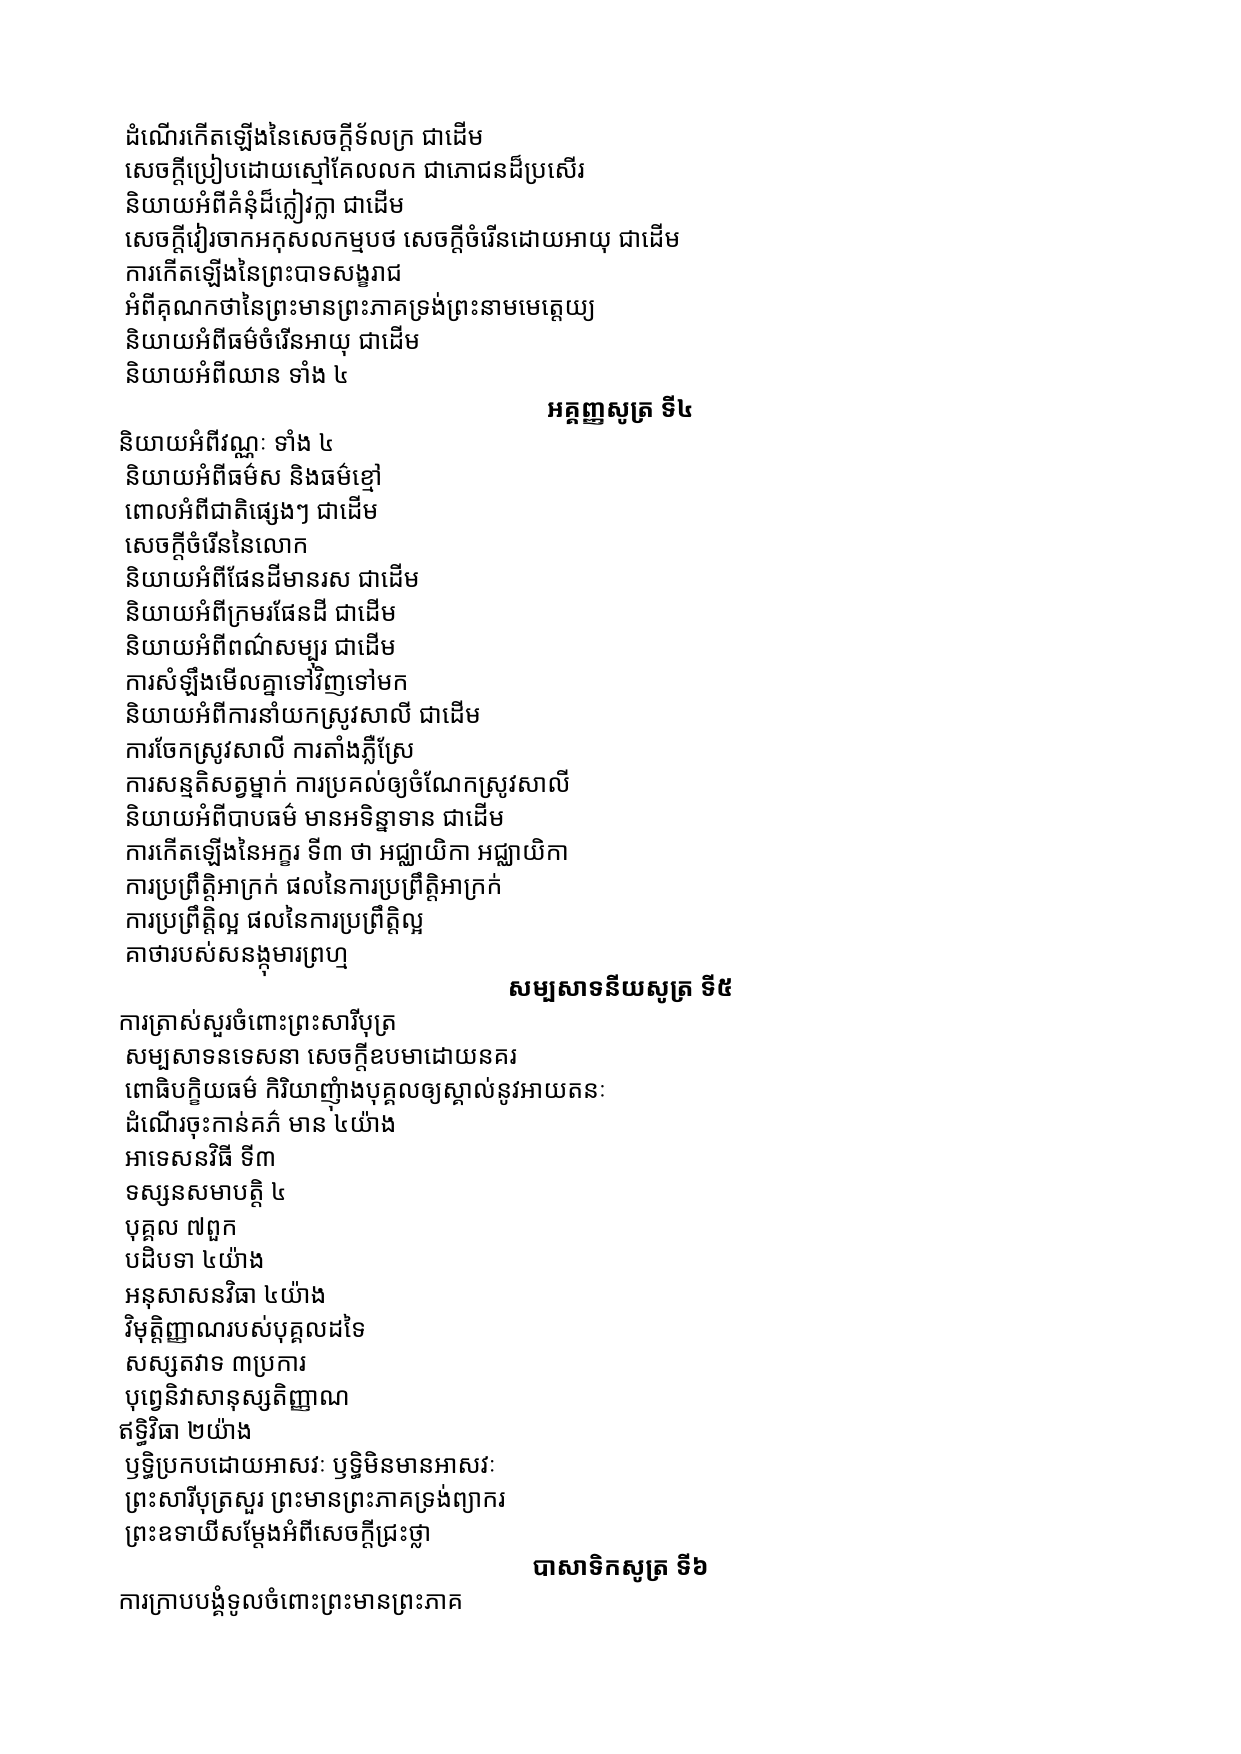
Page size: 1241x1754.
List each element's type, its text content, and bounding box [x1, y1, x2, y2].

text ការសន្មតិសត្វម្នាក់ ការប្រគល់ឲ្យចំណែកស្រូវសាលី [118, 765, 1122, 799]
text និយាយអំពីគំនុំដ៏ក្លៀវក្លា ជាដើម [118, 186, 1122, 220]
text និយាយអំពីឈាន ទាំង ៤ [118, 357, 1122, 391]
text ឫទ្ធិប្រកបដោយអាសវៈ ឫទ្ធិមិនមានអាសវៈ [118, 1447, 1122, 1481]
text និយាយអំពីវណ្ណៈ ទាំង ៤ [118, 425, 1122, 459]
text និយាយអំពីធម៌ចំរើនអាយុ ជាដើម [118, 322, 1122, 357]
text ដំណើរចុះកាន់គភ៌​ មាន ៤យ៉ាង [118, 1106, 1122, 1140]
text ការប្រព្រឹត្តិអាក្រក់ ផលនៃការប្រព្រឹត្តិអាក្រក់ [118, 867, 1122, 902]
text ការប្រព្រឹត្តិល្អ ផលនៃការប្រព្រឹត្តិល្អ [118, 902, 1122, 936]
text ការចែកស្រូវសាលី ការតាំងភ្លឺស្រែ [118, 731, 1122, 765]
text បាសាទិកសូត្រ ទី៦ [118, 1549, 1122, 1583]
text សេចក្តីវៀរចាកអកុសលកម្មបថ សេចក្តីចំរើនដោយអាយុ ជាដើម [118, 220, 1122, 254]
text ពោធិបក្ខិយធម៌ កិរិយាញុំាងបុគ្គលឲ្យស្គាល់នូវអាយតនៈ [118, 1072, 1122, 1106]
text សេចក្តីប្រៀបដោយស្មៅគែលលក ជាភោជនដ៏ប្រសើរ [118, 152, 1122, 186]
text ការសំឡឹងមើលគ្នាទៅវិញទៅមក [118, 663, 1122, 697]
text បដិបទា ៤យ៉ាង [118, 1242, 1122, 1276]
text សេចក្តីចំរើននៃលោក [118, 527, 1122, 561]
text ការកើតឡើងនៃអក្ខរ ទី៣ ថា អជ្ឈាយិកា អជ្ឈាយិកា [118, 833, 1122, 867]
text និយាយអំពីពណ៌សម្បុរ ជាដើម [118, 629, 1122, 663]
text សម្បសាទនីយសូត្រ ទី៥ [118, 970, 1122, 1004]
text ព្រះឧទាយីសម្តែងអំពីសេចក្តីជ្រះថ្លា [118, 1515, 1122, 1549]
text ការក្រាបបង្គំទូលចំពោះព្រះមានព្រះភាគ [118, 1583, 1122, 1617]
text ដំណើរកើតឡើងនៃសេចក្តីទ័លក្រ ជាដើម [118, 118, 1122, 152]
text និយាយអំពីក្រមរផែនដី ជាដើម [118, 595, 1122, 629]
text ឥទ្ធិវិធា ២យ៉ាង [118, 1412, 1122, 1447]
text និយាយអំពីបាបធម៌ មានអទិន្នាទាន ជាដើម [118, 799, 1122, 833]
text និយាយអំពីធម៌ស និងធម៌ខ្មៅ [118, 459, 1122, 493]
text អំពីគុណកថានៃព្រះមានព្រះភាគទ្រង់ព្រះនាមមេត្តេយ្យ [118, 288, 1122, 322]
text អនុសាសនវិធា ៤យ៉ាង [118, 1276, 1122, 1310]
text សម្បសាទនទេសនា សេចក្តីឧបមាដោយនគរ [118, 1038, 1122, 1072]
text ការកើតឡើងនៃព្រះបាទសង្ខរាជ [118, 254, 1122, 288]
text បុគ្គល ៧ពួក [118, 1208, 1122, 1242]
text ការត្រាស់សួរចំពោះព្រះសារីបុត្រ [118, 1004, 1122, 1038]
text វិមុត្តិញ្ញាណរបស់បុគ្គលដទៃ [118, 1310, 1122, 1344]
text និយាយអំពីផែនដីមានរស ជាដើម [118, 561, 1122, 595]
text គាថារបស់សនង្កុមារព្រហ្ម [118, 936, 1122, 970]
text អាទេសនវិធី ទី៣ [118, 1140, 1122, 1174]
text អគ្គញ្ញសូត្រ ទី៤ [118, 391, 1122, 425]
text និយាយអំពីការនាំយកស្រូវសាលី ជាដើម [118, 697, 1122, 731]
text សស្សតវាទ ៣ប្រការ [118, 1344, 1122, 1378]
text ព្រះសារីបុត្រសួរ ព្រះមានព្រះភាគទ្រង់ព្យាករ [118, 1481, 1122, 1515]
text ទស្សនសមាបត្តិ ៤ [118, 1174, 1122, 1208]
text ពោលអំពីជាតិផ្សេងៗ ជាដើម [118, 493, 1122, 527]
text បុព្វេនិវាសានុស្សតិញ្ញាណ [118, 1378, 1122, 1412]
